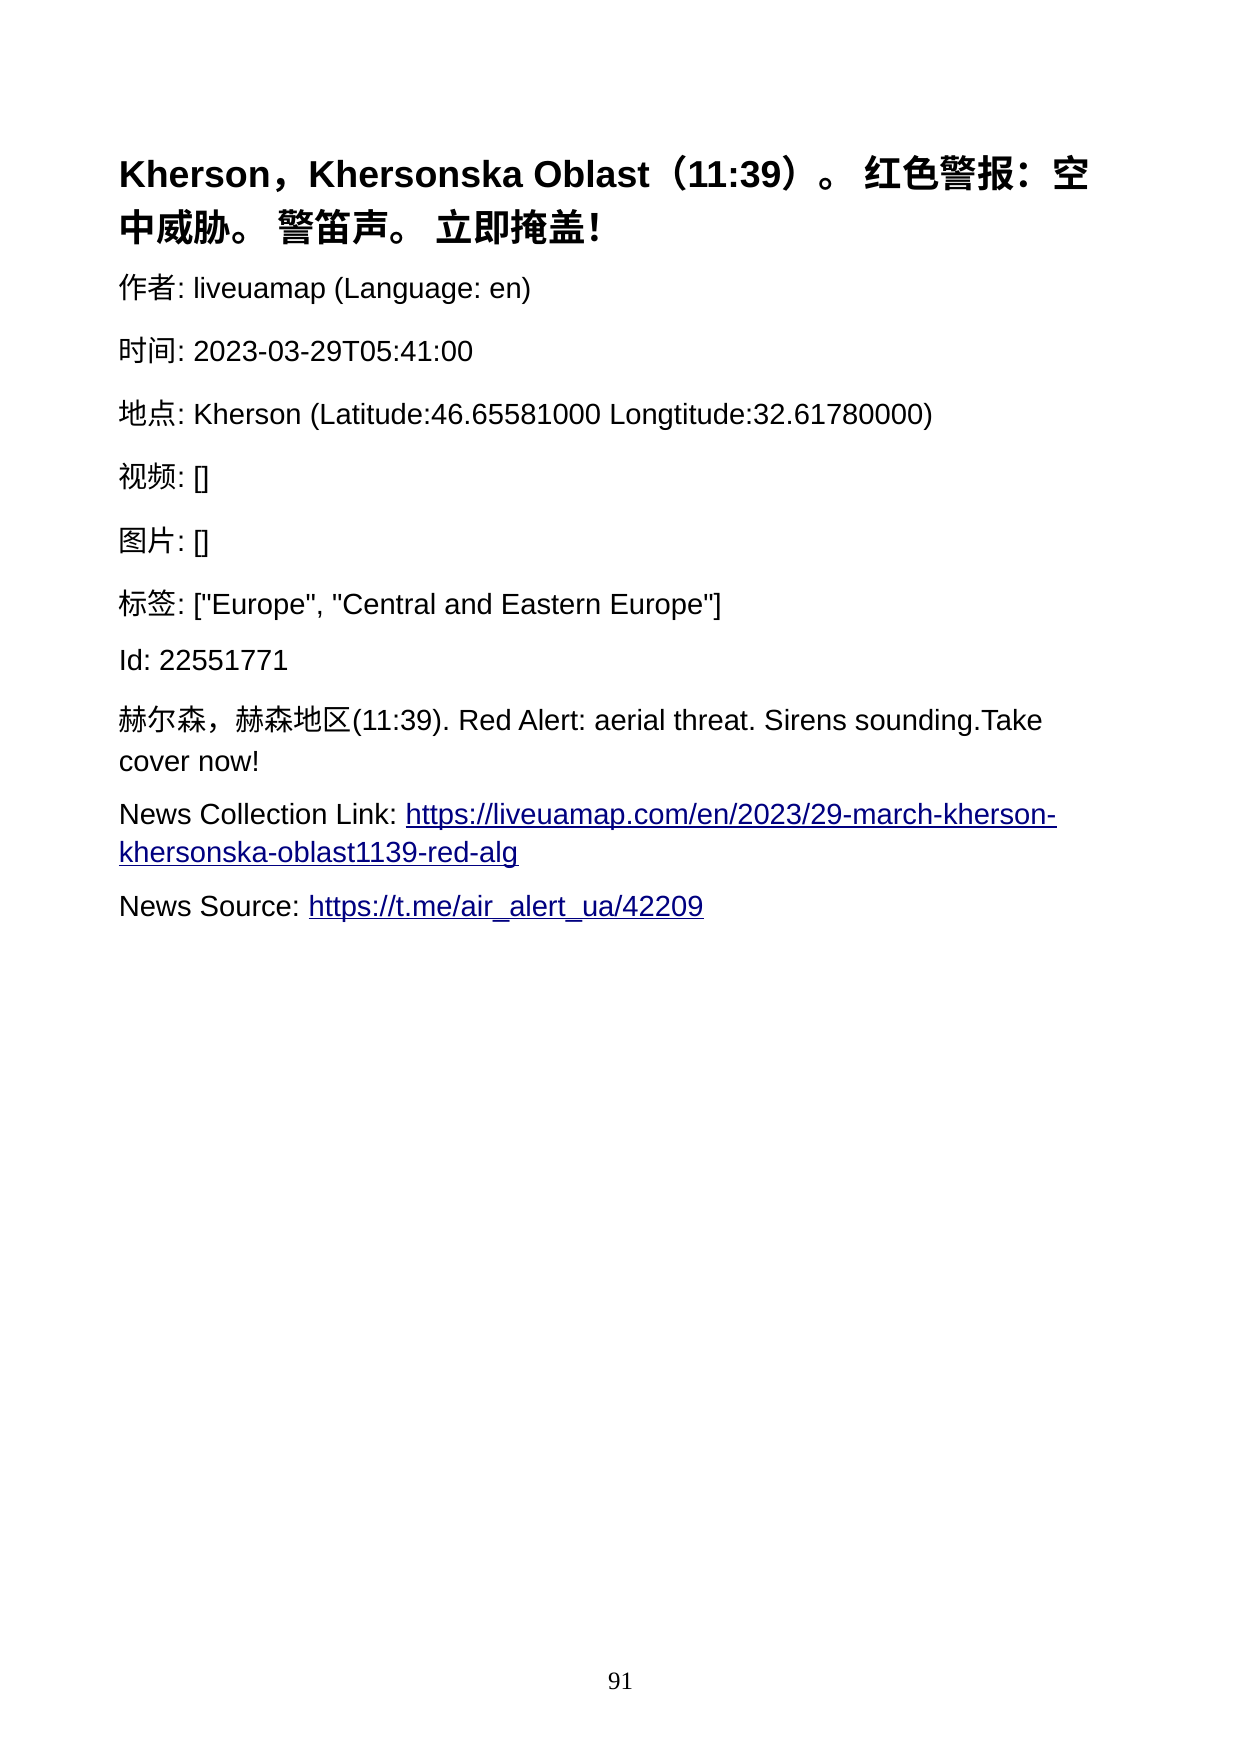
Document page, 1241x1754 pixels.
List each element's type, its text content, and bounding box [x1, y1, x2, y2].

text News Source: https://t.me/air_alert_ua/42209 [118, 888, 1122, 922]
text 作者: liveuamap (Language: en) [118, 264, 1122, 307]
text 地点: Kherson (Latitude:46.65581000 Longtitude:32.61780000) [118, 391, 1122, 433]
subtitle Kherson，Khersonska Oblast（11:39）。 红色警报：空中威胁。 警笛声。 立即掩盖！ [118, 143, 1122, 252]
text 时间: 2023-03-29T05:41:00 [118, 328, 1122, 370]
text News Collection Link: https://liveuamap.com/en/2023/29-march-kherson-khersonska-oblast1139-red-alg [118, 797, 1122, 869]
text 赫尔森，赫森地区(11:39). Red Alert: aerial threat. Sirens sounding.Take cover now! [118, 696, 1122, 777]
text 图片: [] [118, 517, 1122, 559]
text 视频: [] [118, 454, 1122, 496]
text 标签: ["Europe", "Central and Eastern Europe"] [118, 580, 1122, 622]
text Id: 22551771 [118, 643, 1122, 677]
